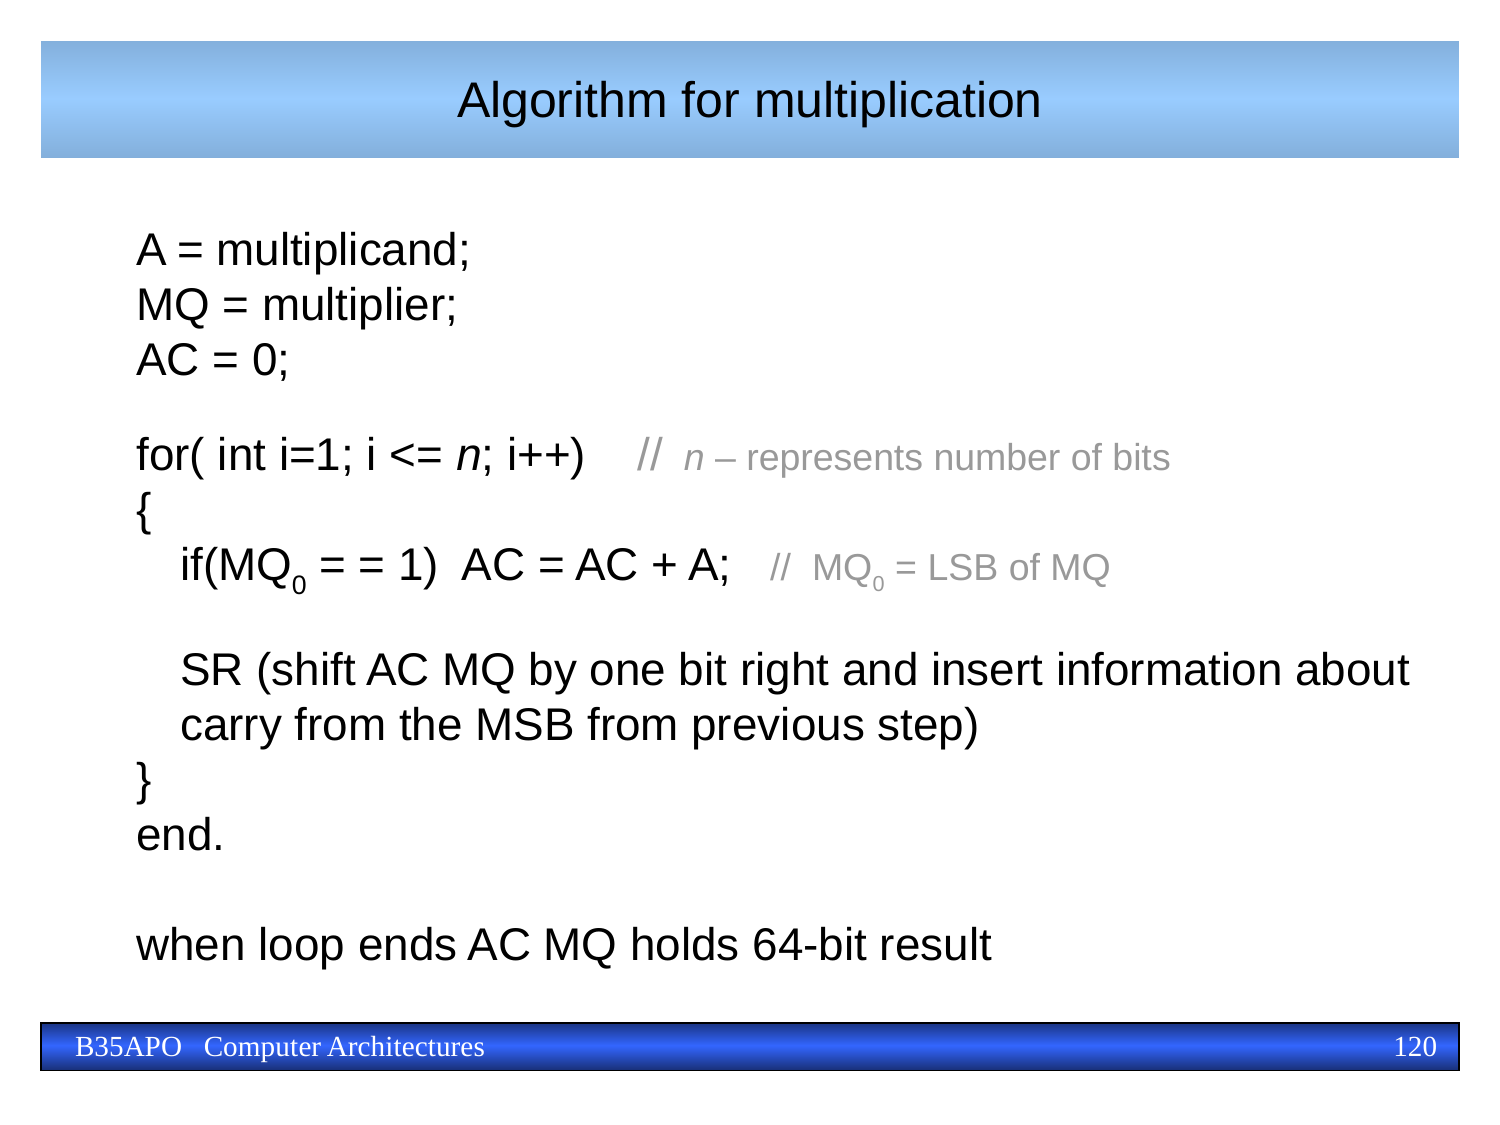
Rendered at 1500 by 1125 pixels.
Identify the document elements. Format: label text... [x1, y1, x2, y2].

text_box A = multiplicand; MQ = multiplier; AC = 0; for( int i=1; i <= n; i++) // n – represents number of bits { if(MQ0 = = 1) AC = AC + A; // MQ0 = LSB of MQ SR (shift AC MQ by one bit right and insert information about carry from the MSB from previous step) } end. when loop ends AC MQ holds 64-bit result [105, 212, 1465, 978]
title Algorithm for multiplication [41, 41, 1459, 158]
